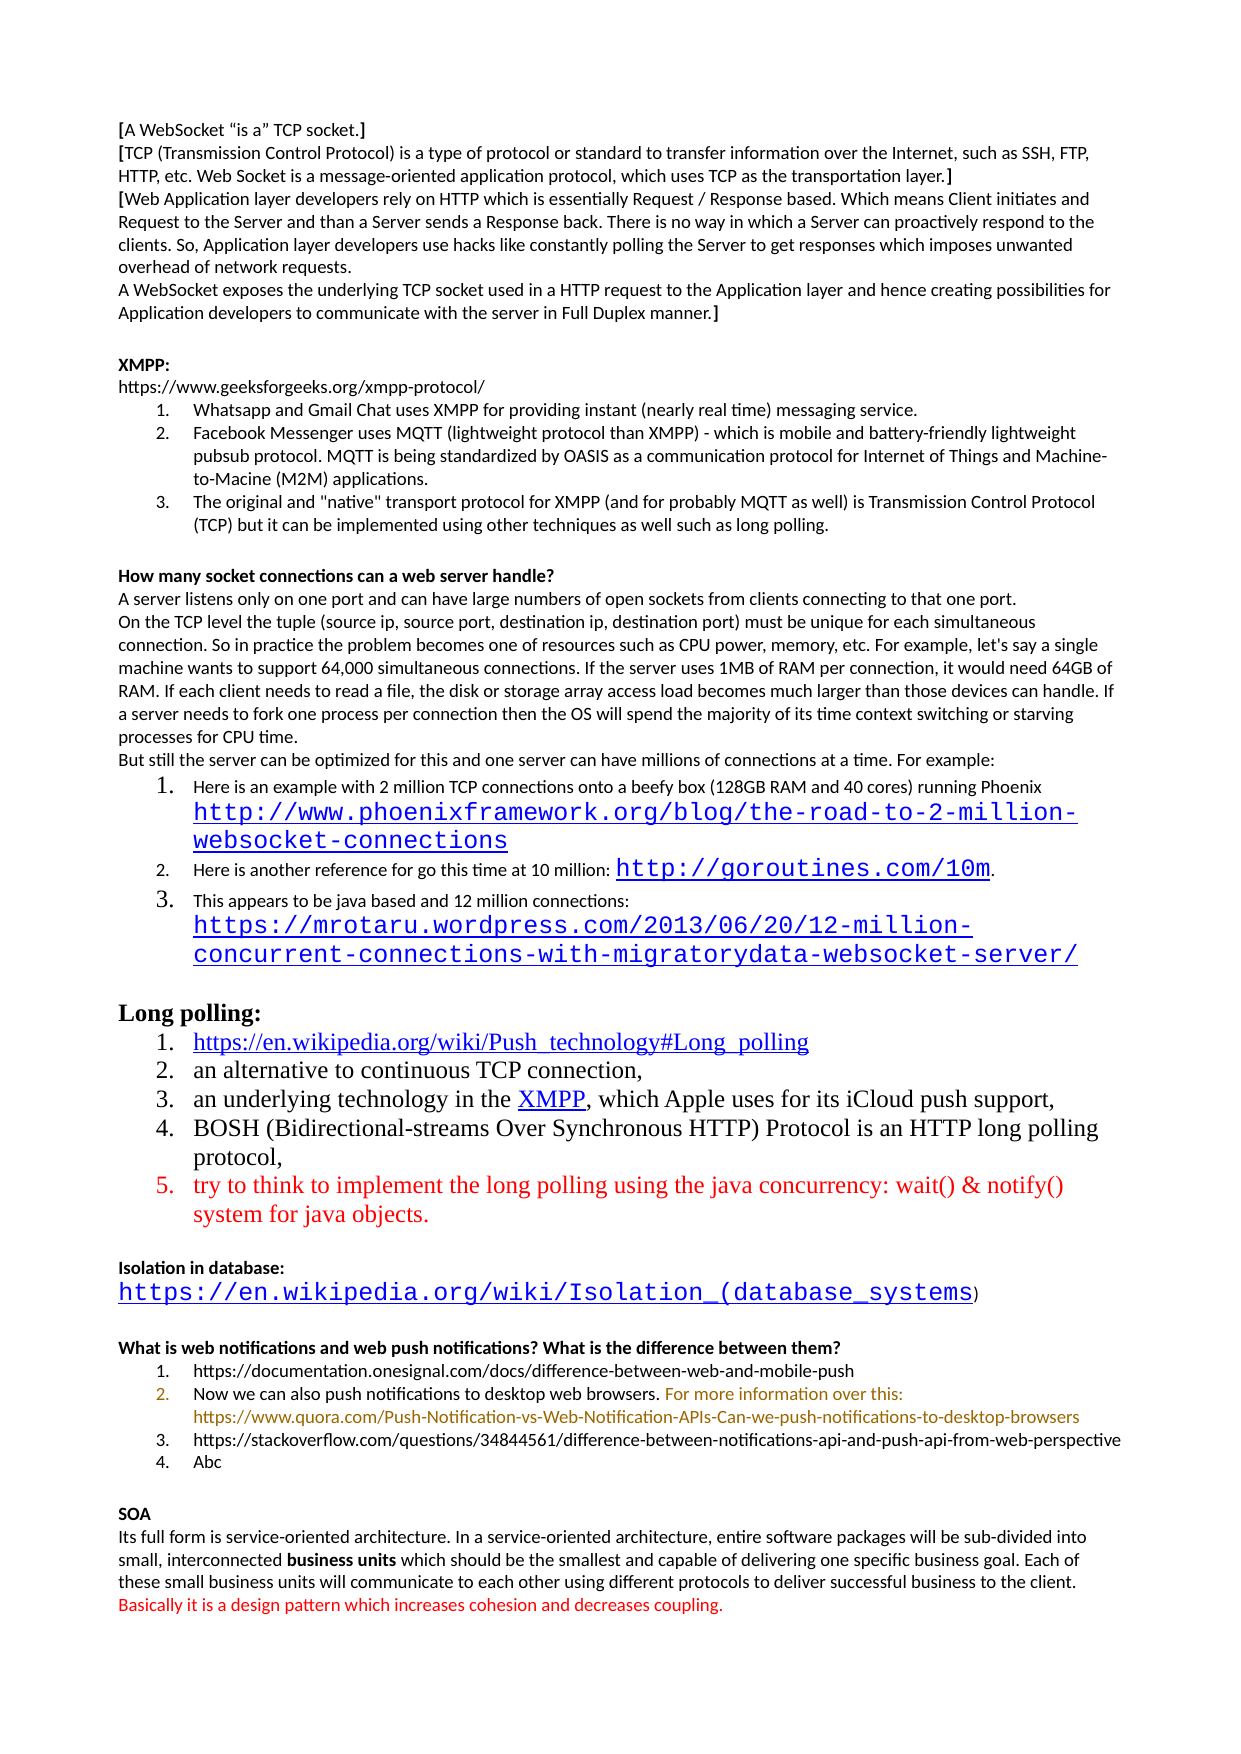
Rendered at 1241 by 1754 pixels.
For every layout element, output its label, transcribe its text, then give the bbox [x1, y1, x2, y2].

list try to think to implement the long polling using the java concurrency: wait() & notify() system for java objects. [156, 1171, 1122, 1228]
text https://en.wikipedia.org/wiki/Isolation_(database_systems) [118, 1279, 1122, 1308]
list Whatsapp and Gmail Chat uses XMPP for providing instant (nearly real time) messaging service. [156, 398, 1122, 421]
list The original and "native" transport protocol for XMPP (and for probably MQTT as well) is Transmission Control Protocol (TCP) but it can be implemented using other techniques as well such as long polling. [156, 490, 1122, 536]
list This appears to be java based and 12 million connections: https://mrotaru.wordpress.com/2013/06/20/12-million-concurrent-connections-with-migratorydata-websocket-server/ [156, 884, 1122, 970]
text How many socket connections can a web server handle? [118, 564, 1122, 587]
text https://www.geeksforgeeks.org/xmpp-protocol/ [118, 376, 1122, 398]
text XMPP: [118, 353, 1122, 376]
list Here is another reference for go this time at 10 million: http://goroutines.com/10m. [156, 856, 1122, 884]
text A server listens only on one port and can have large numbers of open sockets from clients connecting to that one port. [118, 587, 1122, 610]
list an alternative to continuous TCP connection, [156, 1056, 1122, 1084]
list Facebook Messenger uses MQTT (lightweight protocol than XMPP) - which is mobile and battery-friendly lightweight pubsub protocol. MQTT is being standardized by OASIS as a communication protocol for Internet of Things and Machine-to-Macine (M2M) applications. [156, 421, 1122, 490]
list Now we can also push notifications to desktop web browsers. For more information over this: [156, 1382, 1122, 1405]
text Isolation in database: [118, 1256, 1122, 1279]
text [A WebSocket “is a” TCP socket.] [118, 118, 1122, 141]
list Abc [156, 1451, 1122, 1473]
list https://documentation.onesignal.com/docs/difference-between-web-and-mobile-push [156, 1359, 1122, 1382]
text What is web notifications and web push notifications? What is the difference between them? [118, 1336, 1122, 1359]
list an underlying technology in the XMPP, which Apple uses for its iCloud push support, [156, 1084, 1122, 1113]
list BOSH (Bidirectional-streams Over Synchronous HTTP) Protocol is an HTTP long polling protocol, [156, 1113, 1122, 1171]
list https://stackoverflow.com/questions/34844561/difference-between-notifications-api-and-push-api-from-web-perspective [156, 1428, 1122, 1451]
text On the TCP level the tuple (source ip, source port, destination ip, destination port) must be unique for each simultaneous connection. So in practice the problem becomes one of resources such as CPU power, memory, etc. For example, let's say a single machine wants to support 64,000 simultaneous connections. If the server uses 1MB of RAM per connection, it would need 64GB of RAM. If each client needs to read a file, the disk or storage array access load becomes much larger than those devices can handle. If a server needs to fork one process per connection then the OS will spend the majority of its time context switching or starving processes for CPU time. [118, 610, 1122, 748]
text Long polling: [118, 998, 1122, 1027]
text Its full form is service-oriented architecture. In a service-oriented architecture, entire software packages will be sub-divided into small, interconnected business units which should be the smallest and capable of delivering one specific business goal. Each of these small business units will communicate to each other using different protocols to deliver successful business to the client. Basically it is a design pattern which increases cohesion and decreases coupling. [118, 1525, 1122, 1616]
text SOA [118, 1502, 1122, 1525]
text A WebSocket exposes the underlying TCP socket used in a HTTP request to the Application layer and hence creating possibilities for Application developers to communicate with the server in Full Duplex manner.] [118, 278, 1122, 324]
text But still the server can be optimized for this and one server can have millions of connections at a time. For example: [118, 748, 1122, 771]
text [TCP (Transmission Control Protocol) is a type of protocol or standard to transfer information over the Internet, such as SSH, FTP, HTTP, etc. Web Socket is a message-oriented application protocol, which uses TCP as the transportation layer.] [118, 141, 1122, 187]
list https://www.quora.com/Push-Notification-vs-Web-Notification-APIs-Can-we-push-notifications-to-desktop-browsers [156, 1405, 1122, 1428]
list https://en.wikipedia.org/wiki/Push_technology#Long_polling [156, 1027, 1122, 1056]
list Here is an example with 2 million TCP connections onto a beefy box (128GB RAM and 40 cores) running Phoenix http://www.phoenixframework.org/blog/the-road-to-2-million-websocket-connections [156, 771, 1122, 856]
text [Web Application layer developers rely on HTTP which is essentially Request / Response based. Which means Client initiates and Request to the Server and than a Server sends a Response back. There is no way in which a Server can proactively respond to the clients. So, Application layer developers use hacks like constantly polling the Server to get responses which imposes unwanted overhead of network requests. [118, 187, 1122, 278]
